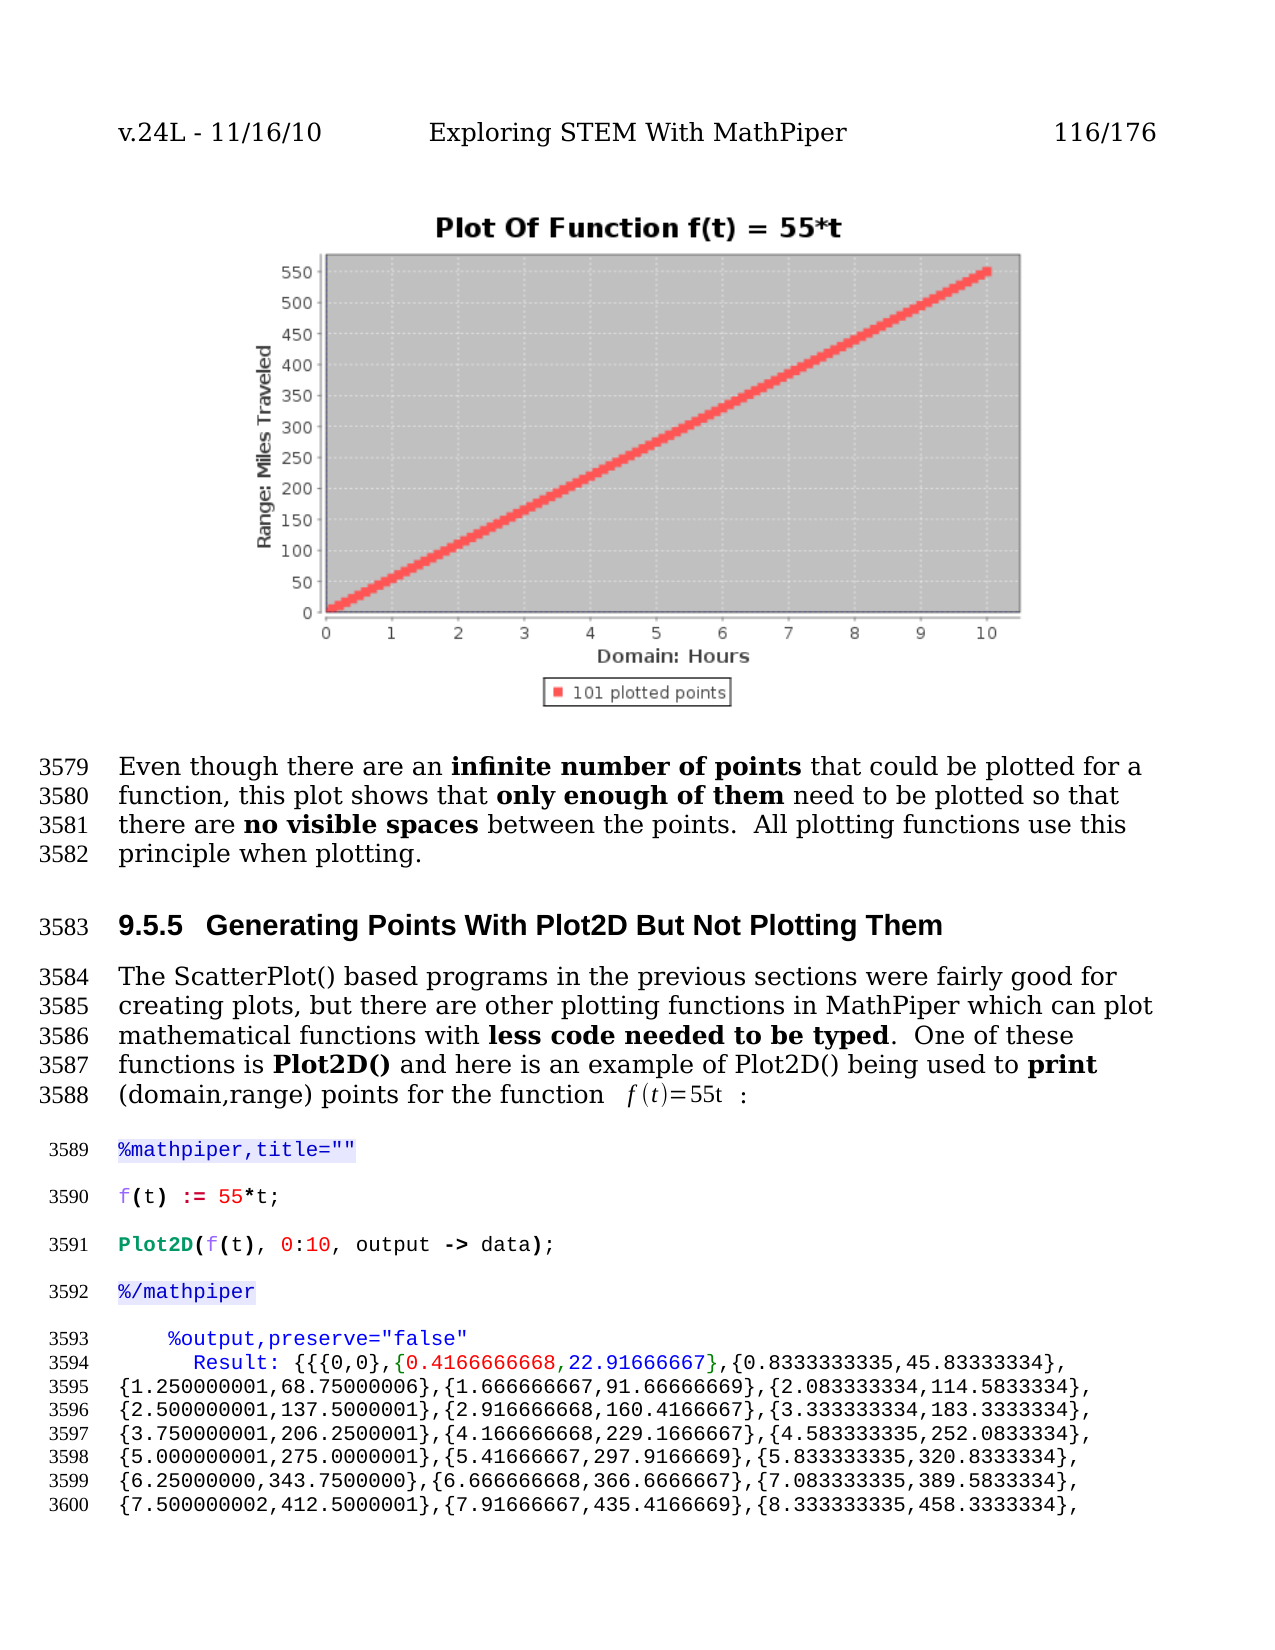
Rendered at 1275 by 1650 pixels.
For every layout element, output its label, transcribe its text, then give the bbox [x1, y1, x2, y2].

text The ScatterPlot() based programs in the previous sections were fairly good for creating plots, but there are other plotting functions in MathPiper which can plot mathematical functions with less code needed to be typed. One of these functions is Plot2D() and here is an example of Plot2D() being used to print (domain,range) points for the function: [118, 962, 1157, 1109]
text Result: {{{0,0},{0.4166666668,22.91666667},{0.8333333335,45.83333334},{1.250000001,68.75000006},{1.666666667,91.66666669},{2.083333334,114.5833334},{2.500000001,137.5000001},{2.916666668,160.4166667},{3.333333334,183.3333334},{3.750000001,206.2500001},{4.166666668,229.1666667},{4.583333335,252.0833334},{5.000000001,275.0000001},{5.41666667,297.9166669},{5.833333335,320.8333334},{6.25000000,343.7500000},{6.666666668,366.6666667},{7.083333335,389.5833334},{7.500000002,412.5000001},{7.91666667,435.4166669},{8.333333335,458.3333334}, [118, 1352, 1157, 1517]
text Even though there are an infinite number of points that could be plotted for a function, this plot shows that only enough of them need to be plotted so that there are no visible spaces between the points. All plotting functions use this principle when plotting. [118, 751, 1157, 869]
text %mathpiper,title="" [118, 1139, 1157, 1163]
subtitle Generating Points With Plot2D But Not Plotting Them [118, 908, 1157, 941]
picture [239, 212, 1036, 708]
text Plot2D(f(t), 0:10, output -> data); [118, 1234, 1157, 1257]
text %/mathpiper [118, 1281, 1157, 1305]
text %output,preserve="false" [118, 1328, 1157, 1352]
text f(t) := 55*t; [118, 1186, 1157, 1210]
